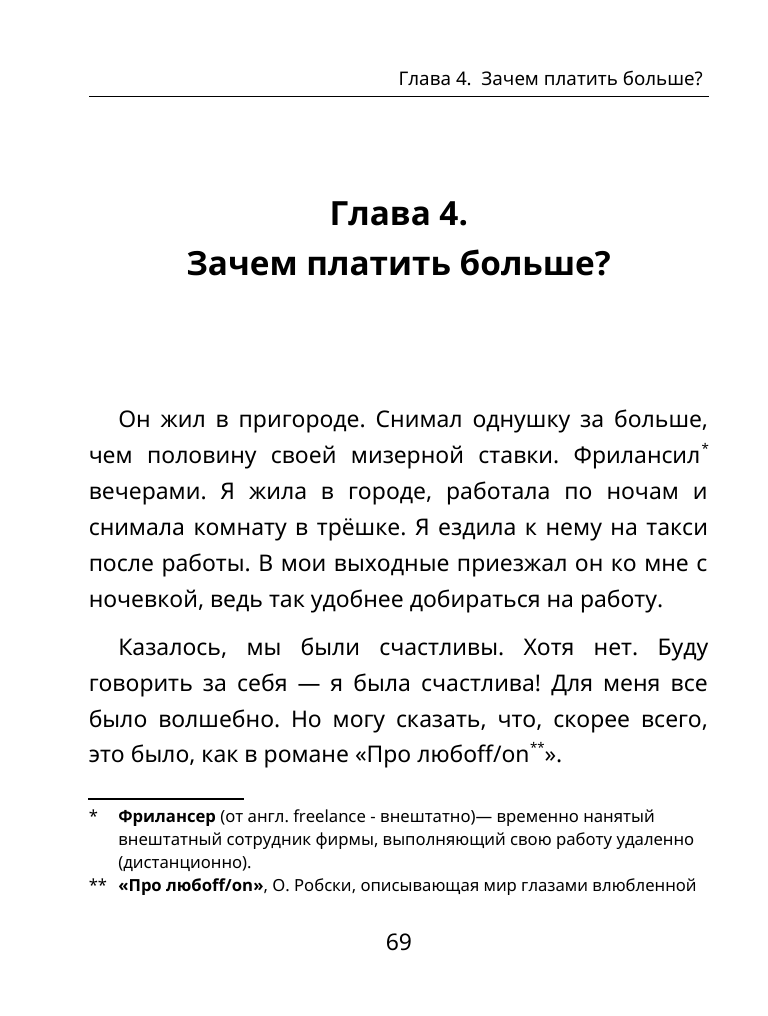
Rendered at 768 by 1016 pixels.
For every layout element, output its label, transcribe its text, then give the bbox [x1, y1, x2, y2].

text Фрилансер (от англ. freelance - внештатно)— временно нанятый внештатный сотрудник фирмы, выполняющий свою работу удаленно (дистанционно). [88, 805, 709, 873]
text Он жил в пригороде. Снимал однушку за больше, чем половину своей мизерной ставки. Фрилансил вечерами. Я жила в городе, работала по ночам и снимала комнату в трёшке. Я ездила к нему на такси после работы. В мои выходные приезжал он ко мне с ночевкой, ведь так удобнее добираться на работу. [88, 403, 709, 614]
subtitle Глава 4. Зачем платить больше? [88, 185, 709, 285]
text «Про любoff/on», О. Робски, описывающая мир глазами влюбленной [88, 873, 709, 896]
text Казалось, мы были счастливы. Хотя нет. Буду говорить за себя — я была счастлива! Для меня все было волшебно. Но могу сказать, что, скорее всего, это было, как в романе «Про любоff/on». [88, 631, 709, 770]
